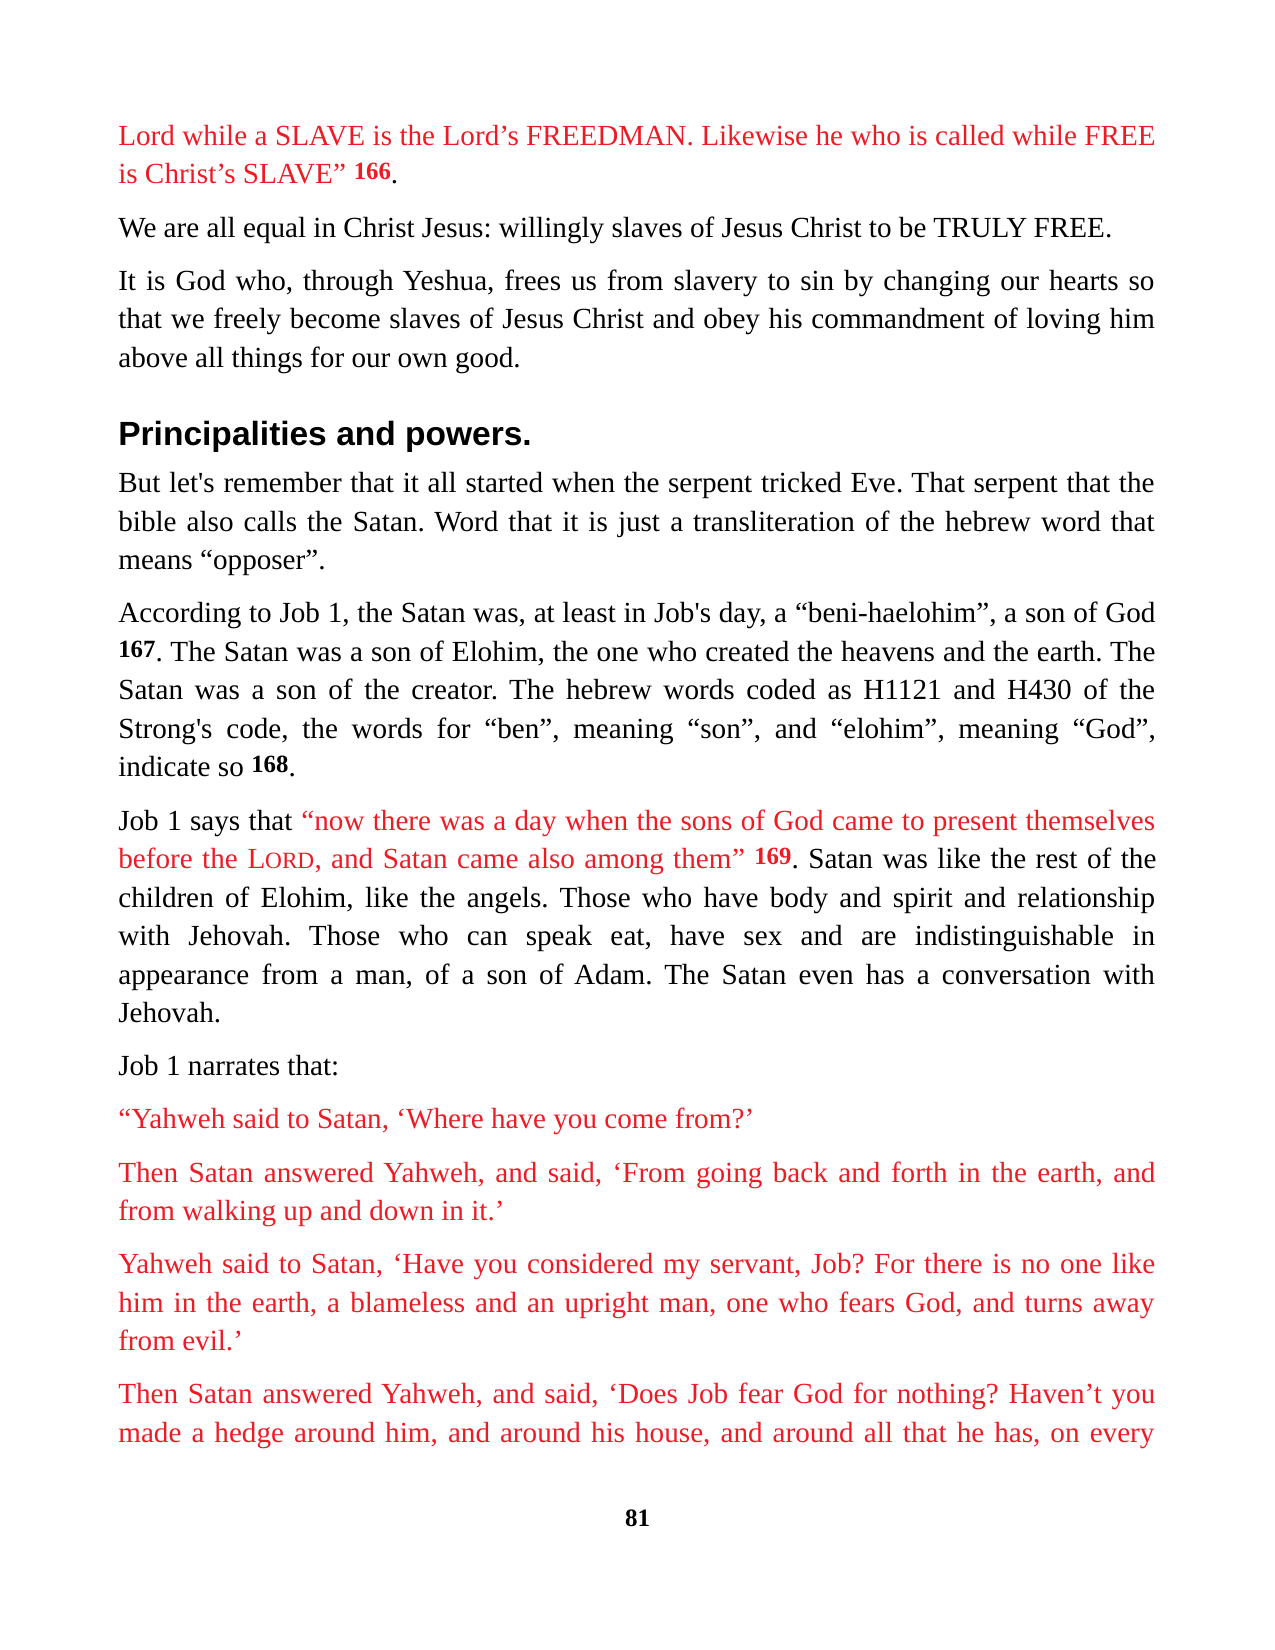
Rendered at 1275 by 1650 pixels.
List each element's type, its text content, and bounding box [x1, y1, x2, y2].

text Job 1 narrates that: [118, 1048, 1157, 1082]
text Job 1 says that “now there was a day when the sons of God came to present themselves before the Lord, and Satan came also among them” . Satan was like the rest of the children of Elohim, like the angels. Those who have body and spirit and relationship with Jehovah. Those who can speak eat, have sex and are indistinguishable in appearance from a man, of a son of Adam. The Satan even has a conversation with Jehovah. [118, 803, 1157, 1029]
text “Yahweh said to Satan, ‘Where have you come from?’ [118, 1102, 1157, 1135]
text Then Satan answered Yahweh, and said, ‘Does Job fear God for nothing? Haven’t you made a hedge around him, and around his house, and around all that he has, on every [118, 1377, 1157, 1449]
text It is God who, through Yeshua, frees us from slavery to sin by changing our hearts so that we freely become slaves of Jesus Christ and obey his commandment of loving him above all things for our own good. [118, 263, 1157, 373]
text Then Satan answered Yahweh, and said, ‘From going back and forth in the earth, and from walking up and down in it.’ [118, 1155, 1157, 1227]
text Yahweh said to Satan, ‘Have you considered my servant, Job? For there is no one like him in the earth, a blameless and an upright man, one who fears God, and turns away from evil.’ [118, 1246, 1157, 1357]
text According to Job 1, the Satan was, at least in Job's day, a “beni-haelohim”, a son of God . The Satan was a son of Elohim, the one who created the heavens and the earth. The Satan was a son of the creator. The hebrew words coded as H1121 and H430 of the Strong's code, the words for “ben”, meaning “son”, and “elohim”, meaning “God”, indicate so . [118, 595, 1157, 783]
subtitle Principalities and powers. [118, 414, 1157, 453]
text We are all equal in Christ Jesus: willingly slaves of Jesus Christ to be TRULY FREE. [118, 210, 1157, 243]
text But let's remember that it all started when the serpent tricked Eve. That serpent that the bible also calls the Satan. Word that it is just a transliteration of the hebrew word that means “opposer”. [118, 465, 1157, 576]
text Lord while a SLAVE is the Lord’s FREEDMAN. Likewise he who is called while FREE is Christ’s SLAVE” . [118, 118, 1157, 190]
